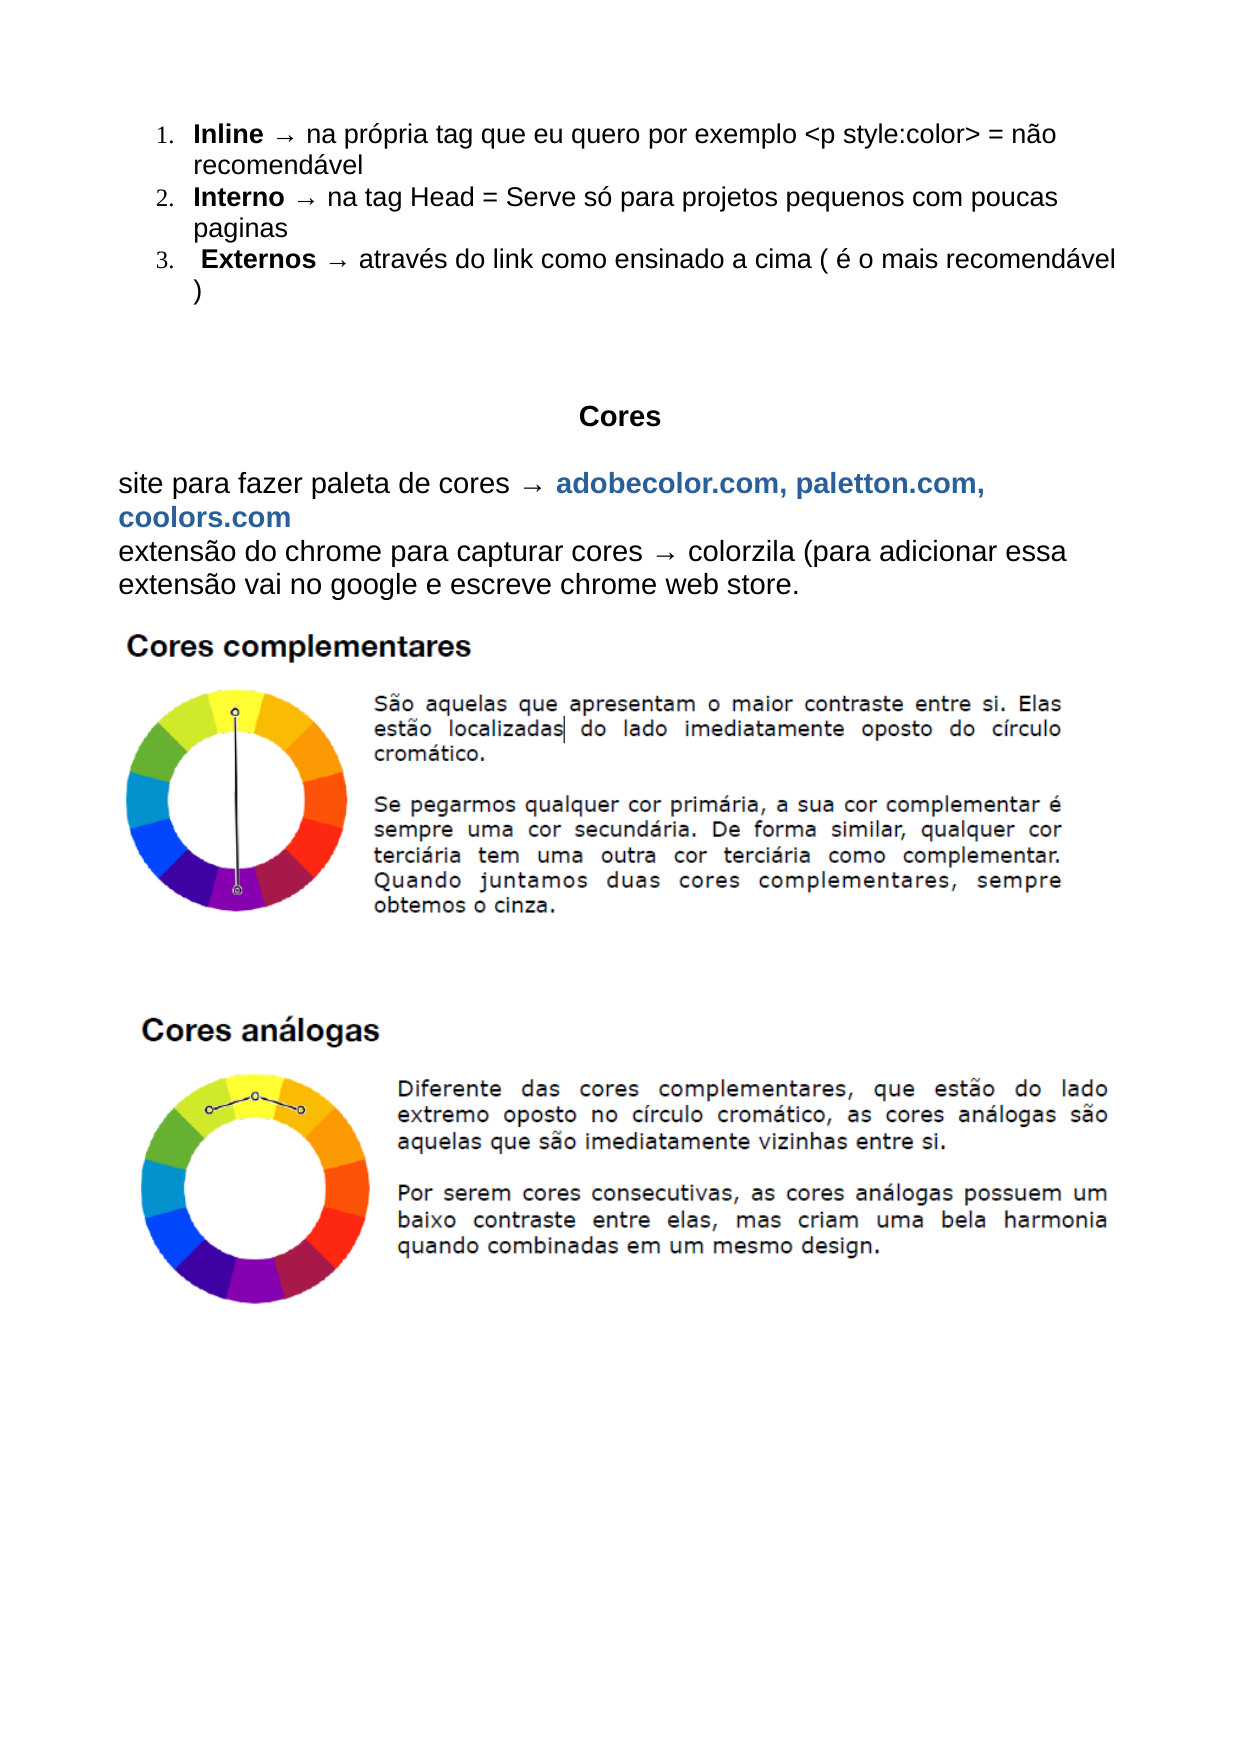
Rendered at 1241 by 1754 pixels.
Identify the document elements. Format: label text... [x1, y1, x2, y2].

list Interno → na tag Head = Serve só para projetos pequenos com poucas paginas [156, 181, 1122, 243]
list Externos → através do link como ensinado a cima ( é o mais recomendável ) [156, 243, 1122, 306]
text Cores [118, 399, 1122, 433]
picture [118, 980, 1123, 1316]
text extensão do chrome para capturar cores → colorzila (para adicionar essa extensão vai no google e escreve chrome web store. [118, 533, 1122, 601]
text site para fazer paleta de cores → adobecolor.com, paletton.com, coolors.com [118, 466, 1122, 533]
picture [118, 627, 1123, 947]
list Inline → na própria tag que eu quero por exemplo <p style:color> = não recomendável [156, 118, 1122, 181]
